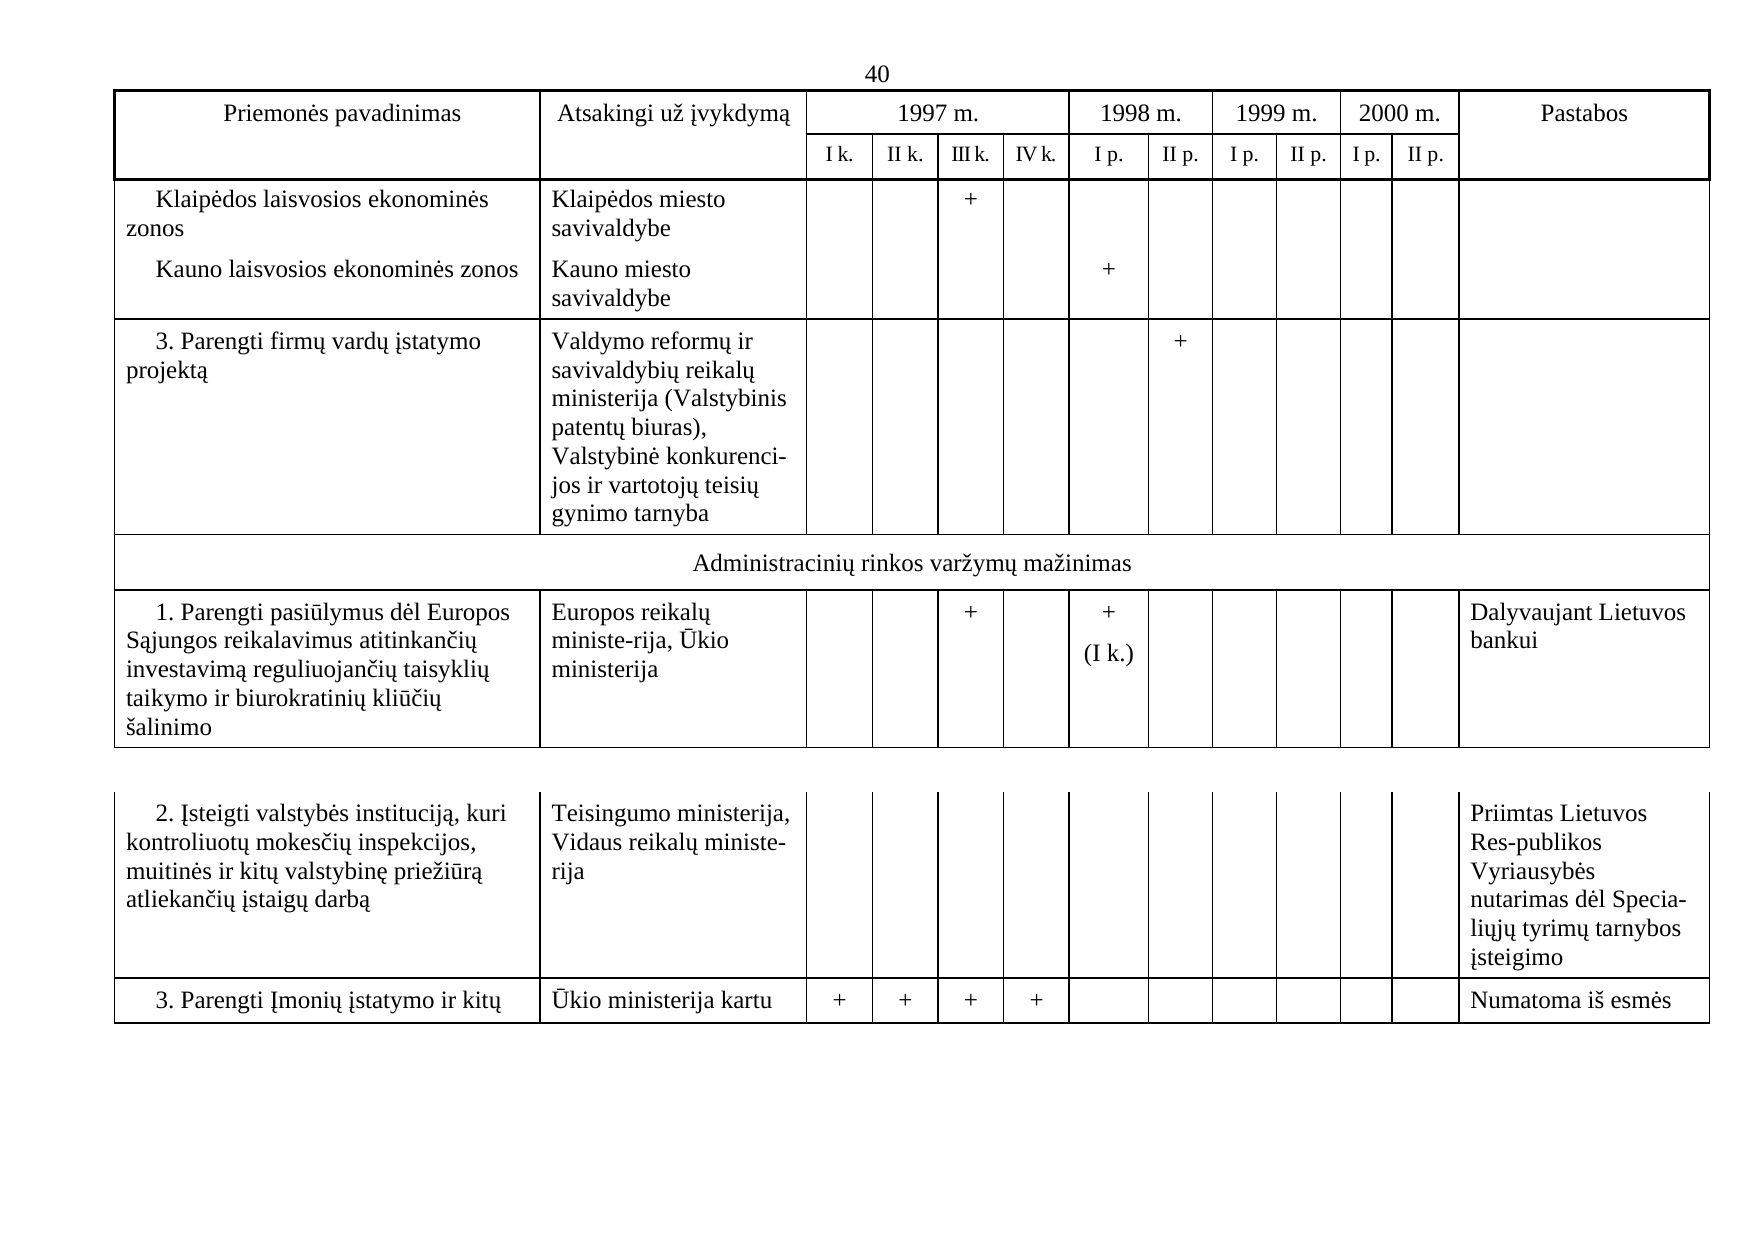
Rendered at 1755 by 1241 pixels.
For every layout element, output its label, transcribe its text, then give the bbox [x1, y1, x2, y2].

table_cell [1341, 248, 1391, 318]
table_cell [540, 748, 807, 792]
table_cell + [939, 979, 1003, 1022]
table_cell 1. Parengti pasiūlymus dėl Europos Sąjungos reikalavimus atitinkančių investavimą reguliuojančių taisyklių taikymo ir biurokratinių kliūčių šalinimo [115, 591, 539, 747]
table_cell [1277, 320, 1340, 533]
table_cell [1392, 748, 1459, 792]
table_cell [1459, 748, 1709, 792]
table_cell [1277, 792, 1340, 977]
table_header 1997 m. [807, 92, 1068, 133]
table_cell + (I k.) [1070, 591, 1148, 747]
table_cell [1393, 320, 1458, 533]
table_cell [873, 320, 937, 533]
table_cell [115, 748, 540, 792]
table_cell [1460, 181, 1709, 248]
table_cell 3. Parengti firmų vardų įstatymo projektą [115, 320, 539, 533]
table_cell [1149, 792, 1212, 977]
table_cell [1213, 320, 1276, 533]
table_cell + [1070, 248, 1148, 318]
table_cell [807, 748, 872, 792]
table_cell [1276, 748, 1341, 792]
table_cell I p. [1070, 135, 1148, 178]
table_cell Klaipėdos miesto savivaldybe [541, 181, 806, 248]
table_cell [1213, 792, 1276, 977]
table_cell [807, 591, 872, 747]
table_cell [116, 133, 539, 178]
table_cell [1277, 591, 1340, 747]
table_cell [1393, 792, 1458, 977]
table_cell [939, 792, 1003, 977]
table_cell [1004, 748, 1069, 792]
table_cell [1213, 979, 1276, 1022]
table_cell + [873, 979, 937, 1022]
table_cell Teisingumo ministerija, Vidaus reikalų ministe-rija [541, 792, 806, 977]
table_cell [1341, 792, 1391, 977]
table_cell [1460, 248, 1709, 318]
table_cell IV k. [1004, 135, 1068, 178]
table_cell [1212, 748, 1276, 792]
table_cell I p. [1213, 135, 1276, 178]
table_cell II p. [1149, 135, 1212, 178]
table_cell Klaipėdos laisvosios ekonominės zonos [115, 181, 539, 248]
table_cell [1213, 591, 1276, 747]
table_cell [1341, 181, 1391, 248]
table_cell Numatoma iš esmės [1460, 979, 1709, 1022]
table_cell [1341, 320, 1391, 533]
table_cell [807, 181, 872, 248]
table_cell Dalyvaujant Lietuvos bankui [1460, 591, 1709, 747]
table_cell [1149, 591, 1212, 747]
table_cell [1070, 979, 1148, 1022]
table_header 2000 m. [1341, 92, 1458, 133]
table_cell 3. Parengti Įmonių įstatymo ir kitų [115, 979, 539, 1022]
table_cell [1277, 181, 1340, 248]
table_cell [1070, 181, 1148, 248]
table_header Pastabos [1460, 92, 1708, 133]
table_cell 2. Įsteigti valstybės instituciją, kuri kontroliuotų mokesčių inspekcijos, muitinės ir kitų valstybinę priežiūrą atliekančių įstaigų darbą [115, 792, 539, 977]
table_cell [541, 133, 806, 178]
table_cell I k. [807, 135, 872, 178]
table_cell [1070, 792, 1148, 977]
table_cell [807, 320, 872, 533]
table_cell [1341, 591, 1391, 747]
table_cell [1277, 979, 1340, 1022]
table_cell [1004, 248, 1068, 318]
table_cell Europos reikalų ministe-rija, Ūkio ministerija [541, 591, 806, 747]
table_cell [1393, 591, 1458, 747]
table_cell Valdymo reformų ir savivaldybių reikalų ministerija (Valstybinis patentų biuras), Valstybinė konkurenci-jos ir vartotojų teisių gynimo tarnyba [541, 320, 806, 533]
table_cell [939, 320, 1003, 533]
table_cell I p. [1341, 135, 1391, 178]
table_cell [1213, 248, 1276, 318]
table_cell [1149, 248, 1212, 318]
table_cell Kauno miesto savivaldybe [541, 248, 806, 318]
table_cell Administracinių rinkos varžymų mažinimas [115, 535, 1709, 589]
table_cell [1149, 181, 1212, 248]
table_cell [1213, 181, 1276, 248]
table_cell [1393, 248, 1458, 318]
table_cell [1341, 979, 1391, 1022]
table_cell Kauno laisvosios ekonominės zonos [115, 248, 539, 318]
table_cell [1393, 181, 1458, 248]
table_cell [1069, 748, 1148, 792]
table_cell + [807, 979, 872, 1022]
table_cell III k. [939, 135, 1003, 178]
table_cell [1460, 320, 1709, 533]
table_cell [872, 748, 938, 792]
table_cell [1460, 133, 1708, 178]
table_cell [1004, 320, 1068, 533]
table_header 1999 m. [1213, 92, 1340, 133]
table_cell II p. [1277, 135, 1340, 178]
table_header Atsakingi už įvykdymą [541, 92, 806, 133]
table_cell [1393, 979, 1458, 1022]
table_cell [1149, 979, 1212, 1022]
table_cell [807, 248, 872, 318]
table_cell [1341, 748, 1392, 792]
table_cell [873, 591, 937, 747]
table_cell [1277, 248, 1340, 318]
table_cell Ūkio ministerija kartu [541, 979, 806, 1022]
table_cell [1004, 792, 1068, 977]
table_cell [873, 181, 937, 248]
table_cell Priimtas Lietuvos Res-publikos Vyriausybės nutarimas dėl Specia-liųjų tyrimų tarnybos įsteigimo [1460, 792, 1709, 977]
table_cell [939, 248, 1003, 318]
table_cell [807, 792, 872, 977]
table_cell [873, 792, 937, 977]
table_cell [1004, 181, 1068, 248]
table_cell [873, 248, 937, 318]
table_cell [1070, 320, 1148, 533]
table_cell II p. [1393, 135, 1458, 178]
table_cell + [1149, 320, 1212, 533]
table_header Priemonės pavadinimas [116, 92, 539, 133]
table_cell + [1004, 979, 1068, 1022]
table_cell [1004, 591, 1068, 747]
table_cell II k. [873, 135, 937, 178]
table_cell [938, 748, 1003, 792]
table_cell + [939, 591, 1003, 747]
table_header 1998 m. [1070, 92, 1212, 133]
table_cell + [939, 181, 1003, 248]
table_cell [1148, 748, 1212, 792]
